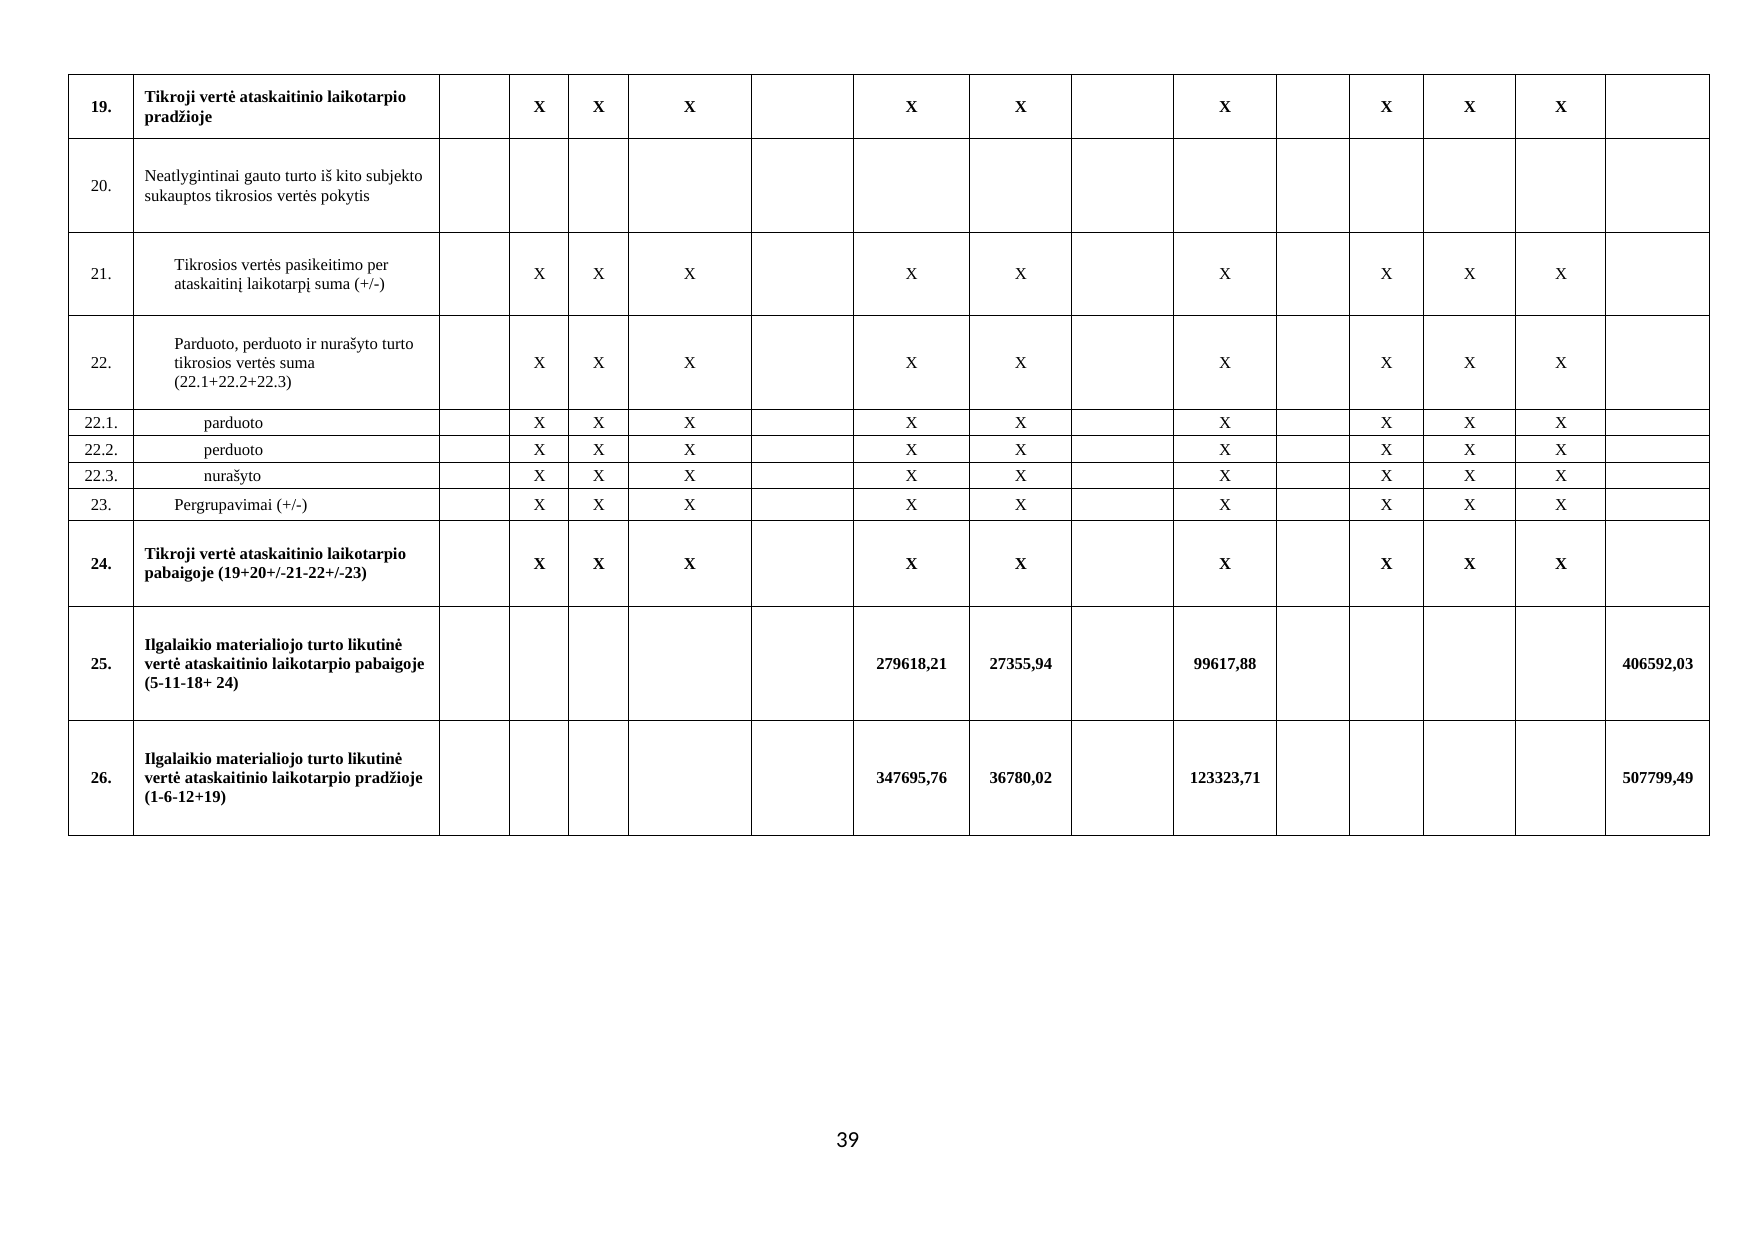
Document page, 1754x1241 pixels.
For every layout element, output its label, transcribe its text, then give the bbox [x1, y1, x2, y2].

table_cell X [854, 521, 969, 606]
table_cell X [629, 489, 751, 519]
table_cell [1516, 607, 1605, 720]
table_cell [629, 607, 751, 720]
table_cell X [510, 521, 568, 606]
table_cell [1072, 410, 1173, 435]
table_cell X [1350, 316, 1423, 409]
table_cell 22.1. [69, 410, 133, 435]
table_cell X [510, 436, 568, 462]
table_cell 21. [69, 233, 133, 315]
table_cell Tikroji vertė ataskaitinio laikotarpio pabaigoje (19+20+/-21-22+/-23) [134, 521, 439, 606]
table_cell [1277, 521, 1349, 606]
table_cell X [1174, 489, 1276, 519]
table_cell 22.2. [69, 436, 133, 462]
table_cell [1072, 436, 1173, 462]
table_cell 27355,94 [970, 607, 1071, 720]
table_cell 26. [69, 721, 133, 834]
table_cell X [1174, 463, 1276, 488]
table_cell [1277, 316, 1349, 409]
table_cell [854, 139, 969, 232]
table_cell [440, 75, 509, 138]
table_cell X [569, 316, 628, 409]
table_cell [1277, 721, 1349, 834]
table_cell [569, 721, 628, 834]
table_cell X [1424, 436, 1515, 462]
table_cell Neatlygintinai gauto turto iš kito subjekto sukauptos tikrosios vertės pokytis [134, 139, 439, 232]
table_cell 507799,49 [1606, 721, 1709, 834]
table_cell [1350, 607, 1423, 720]
table_cell X [629, 233, 751, 315]
table_cell X [1516, 521, 1605, 606]
table_cell Tikroji vertė ataskaitinio laikotarpio pradžioje [134, 75, 439, 138]
table_cell [1424, 607, 1515, 720]
table_cell X [1350, 521, 1423, 606]
table_cell X [629, 463, 751, 488]
table_cell 23. [69, 489, 133, 519]
table_cell [134, 316, 163, 409]
table_cell 25. [69, 607, 133, 720]
table_cell [1350, 139, 1423, 232]
table_cell [1350, 721, 1423, 834]
table_cell X [510, 489, 568, 519]
table_cell X [970, 316, 1071, 409]
table_cell X [1424, 463, 1515, 488]
table_cell X [569, 521, 628, 606]
table_cell [440, 607, 509, 720]
table_cell [752, 233, 853, 315]
table_cell X [970, 410, 1071, 435]
table_cell [1606, 233, 1709, 315]
table_cell [440, 139, 509, 232]
table_cell X [854, 463, 969, 488]
table_cell 347695,76 [854, 721, 969, 834]
table_cell 22. [69, 316, 133, 409]
table_cell [134, 410, 163, 435]
table_cell X [629, 75, 751, 138]
table_cell [752, 410, 853, 435]
table_cell X [629, 410, 751, 435]
table_cell X [854, 489, 969, 519]
table_cell 19. [69, 75, 133, 138]
table_cell [1277, 75, 1349, 138]
table_cell X [970, 521, 1071, 606]
table_cell [440, 521, 509, 606]
table_cell [510, 607, 568, 720]
table_cell X [1174, 316, 1276, 409]
table_cell [752, 316, 853, 409]
table_cell [752, 489, 853, 519]
table_cell X [1424, 489, 1515, 519]
table_cell [1516, 139, 1605, 232]
table_cell [1072, 521, 1173, 606]
table_cell X [854, 436, 969, 462]
table_cell X [1516, 410, 1605, 435]
table_cell X [1174, 233, 1276, 315]
table_cell [1277, 607, 1349, 720]
table_cell X [1516, 436, 1605, 462]
table_cell X [1516, 316, 1605, 409]
table_cell [1072, 139, 1173, 232]
table_cell Pergrupavimai (+/-) [163, 489, 439, 519]
table_cell X [1424, 233, 1515, 315]
table_cell [510, 721, 568, 834]
table_cell X [569, 489, 628, 519]
table_cell [440, 233, 509, 315]
table_cell X [970, 436, 1071, 462]
table_cell perduoto [193, 436, 439, 462]
table_cell [1606, 489, 1709, 519]
table_cell parduoto [193, 410, 439, 435]
table_cell 99617,88 [1174, 607, 1276, 720]
table_cell 24. [69, 521, 133, 606]
table_cell 406592,03 [1606, 607, 1709, 720]
table_cell [752, 463, 853, 488]
table_cell [163, 436, 192, 462]
table_cell [1606, 316, 1709, 409]
table_cell X [1174, 436, 1276, 462]
table_cell [440, 410, 509, 435]
table_cell [440, 436, 509, 462]
table_cell [752, 607, 853, 720]
table_cell 279618,21 [854, 607, 969, 720]
table_cell [1606, 521, 1709, 606]
table_cell [752, 721, 853, 834]
table_cell [1072, 463, 1173, 488]
table_cell X [1424, 521, 1515, 606]
table_cell [1072, 316, 1173, 409]
table_cell [1072, 607, 1173, 720]
table_cell X [1424, 75, 1515, 138]
table_cell [1277, 489, 1349, 519]
table_cell [1072, 721, 1173, 834]
table_cell X [1516, 233, 1605, 315]
table_cell [752, 436, 853, 462]
table_cell Tikrosios vertės pasikeitimo per ataskaitinį laikotarpį suma (+/-) [163, 233, 439, 315]
table_cell X [1350, 75, 1423, 138]
table_cell [163, 463, 192, 488]
table_cell [1277, 436, 1349, 462]
table_cell [1606, 436, 1709, 462]
table_cell 20. [69, 139, 133, 232]
table_cell X [1350, 489, 1423, 519]
table_cell 36780,02 [970, 721, 1071, 834]
table_cell X [569, 436, 628, 462]
table_cell X [854, 410, 969, 435]
table_cell X [1516, 75, 1605, 138]
table_cell [569, 139, 628, 232]
table_cell 123323,71 [1174, 721, 1276, 834]
table_cell [1174, 139, 1276, 232]
table_cell X [569, 410, 628, 435]
table_cell [440, 463, 509, 488]
table_cell X [569, 233, 628, 315]
table_cell [629, 721, 751, 834]
table_cell Ilgalaikio materialiojo turto likutinė vertė ataskaitinio laikotarpio pabaigoje (5-11-18+ 24) [134, 607, 439, 720]
table_cell X [854, 316, 969, 409]
table_cell X [1350, 410, 1423, 435]
table_cell X [510, 463, 568, 488]
table_cell X [629, 521, 751, 606]
table_cell [510, 139, 568, 232]
table_cell [134, 233, 163, 315]
table_cell [752, 75, 853, 138]
table_cell Ilgalaikio materialiojo turto likutinė vertė ataskaitinio laikotarpio pradžioje (1-6-12+19) [134, 721, 439, 834]
table_cell [1424, 139, 1515, 232]
table_cell X [1174, 75, 1276, 138]
table_cell [440, 316, 509, 409]
table_cell X [970, 75, 1071, 138]
table_cell [1277, 410, 1349, 435]
table_cell X [510, 410, 568, 435]
table_cell [1424, 721, 1515, 834]
table_cell X [970, 233, 1071, 315]
table_cell X [970, 489, 1071, 519]
table_cell [1277, 139, 1349, 232]
table_cell [1277, 233, 1349, 315]
table_cell 22.3. [69, 463, 133, 488]
table_cell X [1516, 489, 1605, 519]
table_cell X [629, 316, 751, 409]
table_cell [134, 436, 163, 462]
table_cell X [1350, 233, 1423, 315]
table_cell X [1424, 316, 1515, 409]
table_cell [1072, 75, 1173, 138]
table_cell X [854, 75, 969, 138]
table_cell [1516, 721, 1605, 834]
table_cell X [1174, 521, 1276, 606]
table_cell [1606, 75, 1709, 138]
table_cell [1606, 410, 1709, 435]
table_cell X [510, 233, 568, 315]
table_cell X [1174, 410, 1276, 435]
table_cell [440, 489, 509, 519]
table_cell [1606, 139, 1709, 232]
table_cell X [510, 316, 568, 409]
table_cell [1606, 463, 1709, 488]
table_cell [440, 721, 509, 834]
table_cell X [1424, 410, 1515, 435]
table_cell X [854, 233, 969, 315]
table_cell [134, 463, 163, 488]
table_cell X [1516, 463, 1605, 488]
table_cell [970, 139, 1071, 232]
table_cell X [970, 463, 1071, 488]
table_cell X [1350, 436, 1423, 462]
table_cell [1277, 463, 1349, 488]
table_cell [569, 607, 628, 720]
table_cell [752, 521, 853, 606]
table_cell X [569, 463, 628, 488]
table_cell Parduoto, perduoto ir nurašyto turto tikrosios vertės suma (22.1+22.2+22.3) [163, 316, 439, 409]
table_cell [1072, 233, 1173, 315]
table_cell [163, 410, 192, 435]
table_cell X [1350, 463, 1423, 488]
table_cell [1072, 489, 1173, 519]
table_cell nurašyto [193, 463, 439, 488]
table_cell X [510, 75, 568, 138]
table_cell [629, 139, 751, 232]
table_cell X [629, 436, 751, 462]
table_cell X [569, 75, 628, 138]
table_cell [134, 489, 163, 519]
table_cell [752, 139, 853, 232]
